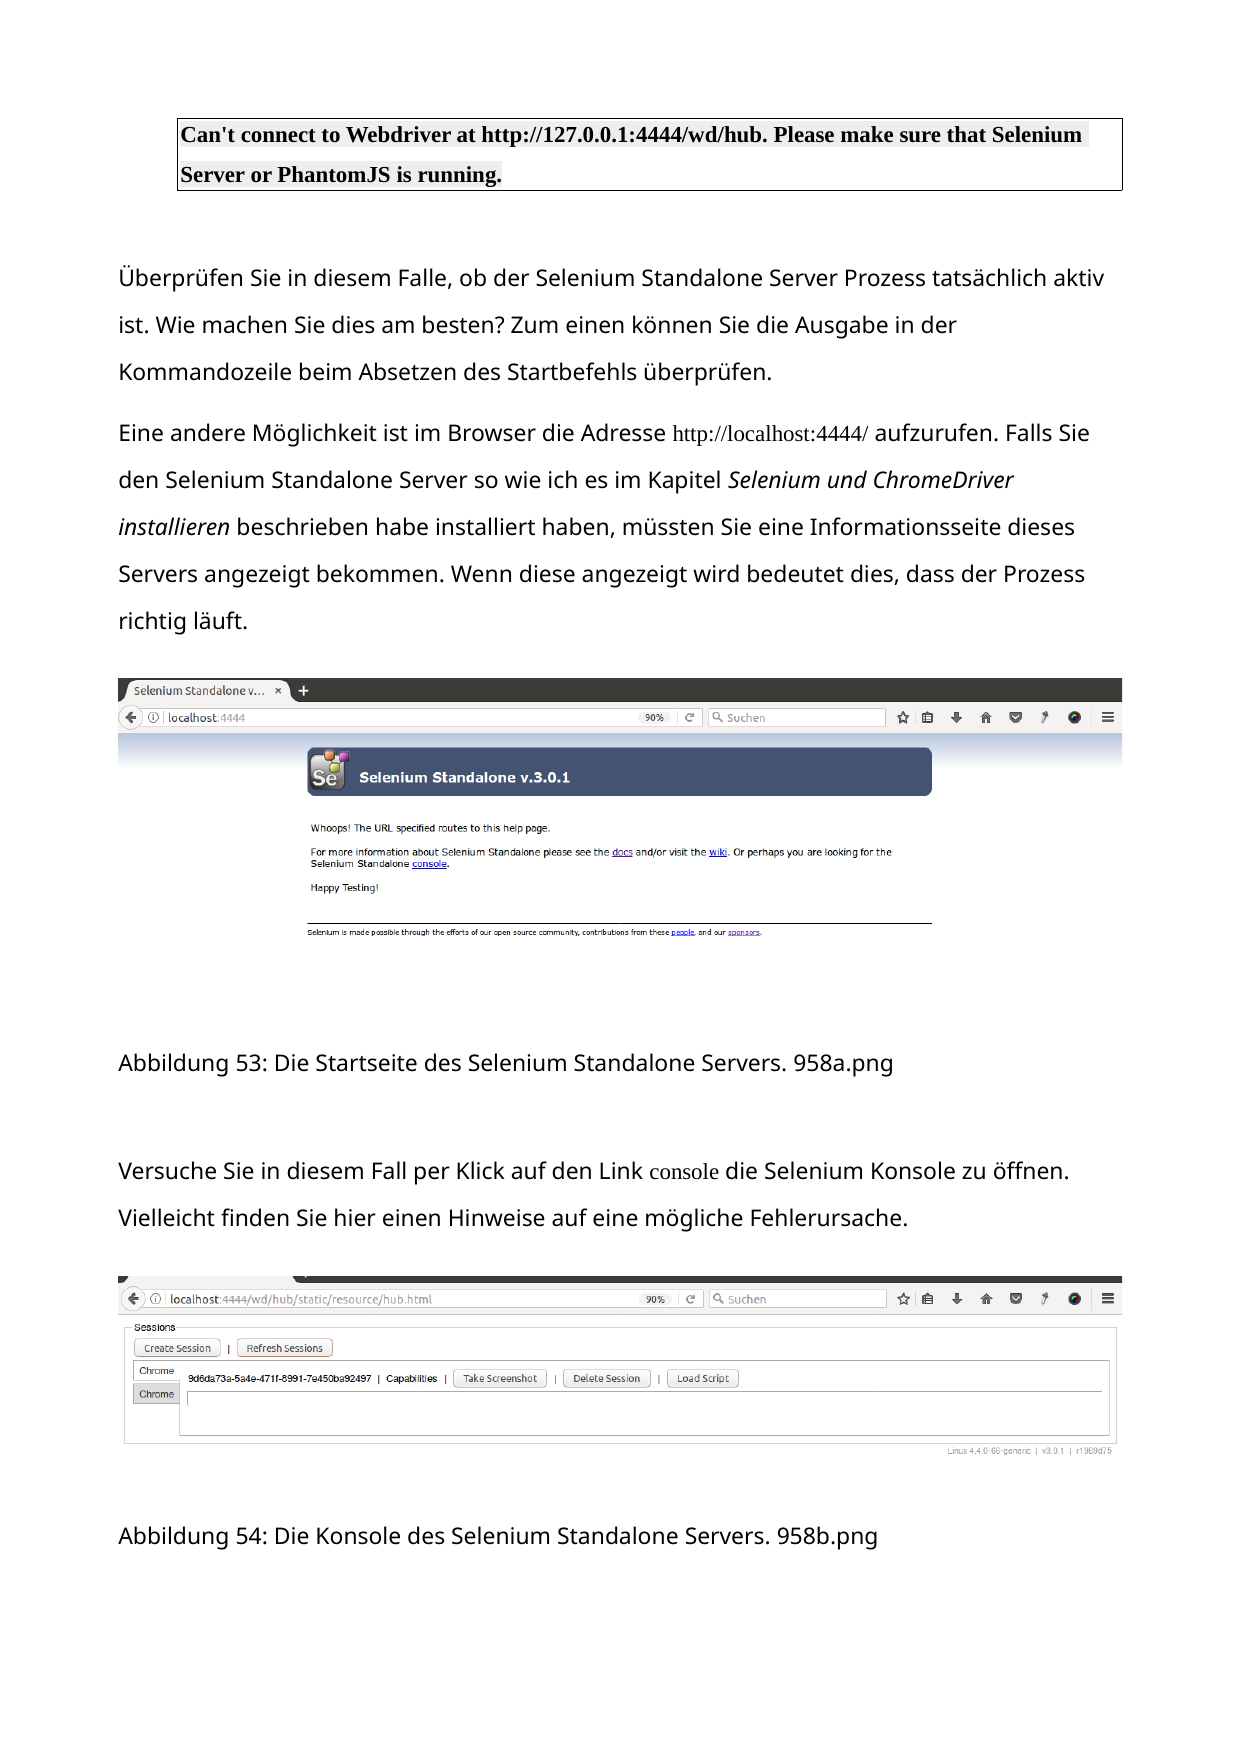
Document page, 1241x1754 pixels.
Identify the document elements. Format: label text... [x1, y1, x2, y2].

text Eine andere Möglichkeit ist im Browser die Adresse http://localhost:4444/ aufzurufen. Falls Sie den Selenium Standalone Server so wie ich es im Kapitel Selenium und ChromeDriver installieren beschrieben habe installiert haben, müssten Sie eine Informationsseite dieses Servers angezeigt bekommen. Wenn diese angezeigt wird bedeutet dies, dass der Prozess richtig läuft. [118, 417, 1122, 636]
picture [118, 1276, 1123, 1521]
text Abbildung 54: Die Konsole des Selenium Standalone Servers. 958b.png [118, 1521, 1122, 1551]
picture [118, 678, 1123, 1047]
text Can't connect to Webdriver at http://127.0.0.1:4444/wd/hub. Please make sure that Selenium Server or PhantomJS is running. [178, 119, 1122, 190]
text Überprüfen Sie in diesem Falle, ob der Selenium Standalone Server Prozess tatsächlich aktiv ist. Wie machen Sie dies am besten? Zum einen können Sie die Ausgabe in der Kommandozeile beim Absetzen des Startbefehls überprüfen. [118, 262, 1122, 387]
text Abbildung 53: Die Startseite des Selenium Standalone Servers. 958a.png [118, 1047, 1122, 1078]
text Versuche Sie in diesem Fall per Klick auf den Link console die Selenium Konsole zu öffnen. Vielleicht finden Sie hier einen Hinweise auf eine mögliche Fehlerursache. [118, 1155, 1122, 1233]
